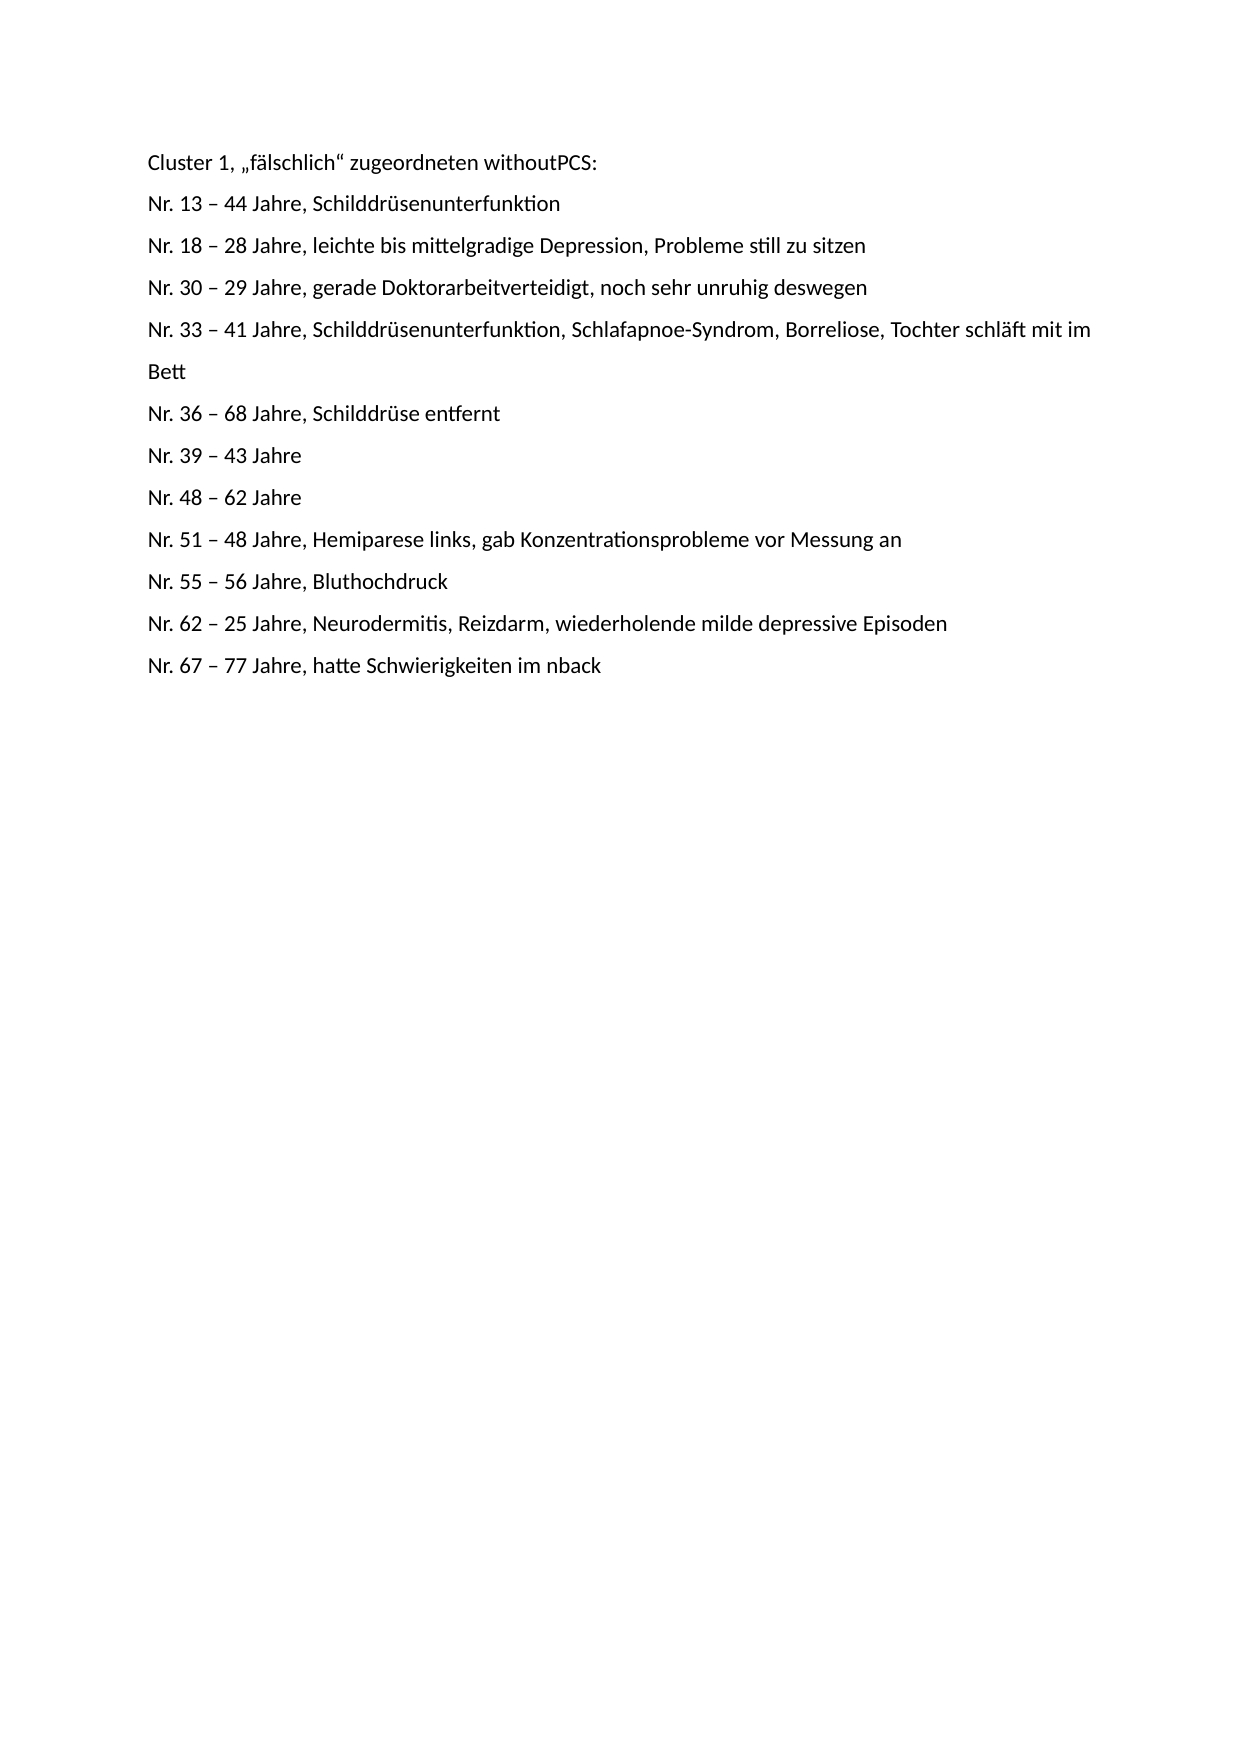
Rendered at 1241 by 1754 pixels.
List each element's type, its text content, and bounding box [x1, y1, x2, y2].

text Nr. 55 – 56 Jahre, Bluthochdruck [148, 567, 1093, 595]
text Nr. 51 – 48 Jahre, Hemiparese links, gab Konzentrationsprobleme vor Messung an [148, 525, 1093, 553]
text Nr. 33 – 41 Jahre, Schilddrüsenunterfunktion, Schlafapnoe-Syndrom, Borreliose, Tochter schläft mit im Bett [148, 316, 1093, 386]
text Nr. 13 – 44 Jahre, Schilddrüsenunterfunktion [148, 189, 1093, 218]
text Nr. 18 – 28 Jahre, leichte bis mittelgradige Depression, Probleme still zu sitzen [148, 232, 1093, 259]
text Nr. 62 – 25 Jahre, Neurodermitis, Reizdarm, wiederholende milde depressive Episoden [148, 609, 1093, 637]
text Cluster 1, „fälschlich“ zugeordneten withoutPCS: [148, 148, 1093, 176]
text Nr. 36 – 68 Jahre, Schilddrüse entfernt [148, 399, 1093, 427]
text Nr. 39 – 43 Jahre [148, 441, 1093, 469]
text Nr. 30 – 29 Jahre, gerade Doktorarbeitverteidigt, noch sehr unruhig deswegen [148, 273, 1093, 302]
text Nr. 67 – 77 Jahre, hatte Schwierigkeiten im nback [148, 651, 1093, 679]
text Nr. 48 – 62 Jahre [148, 483, 1093, 511]
